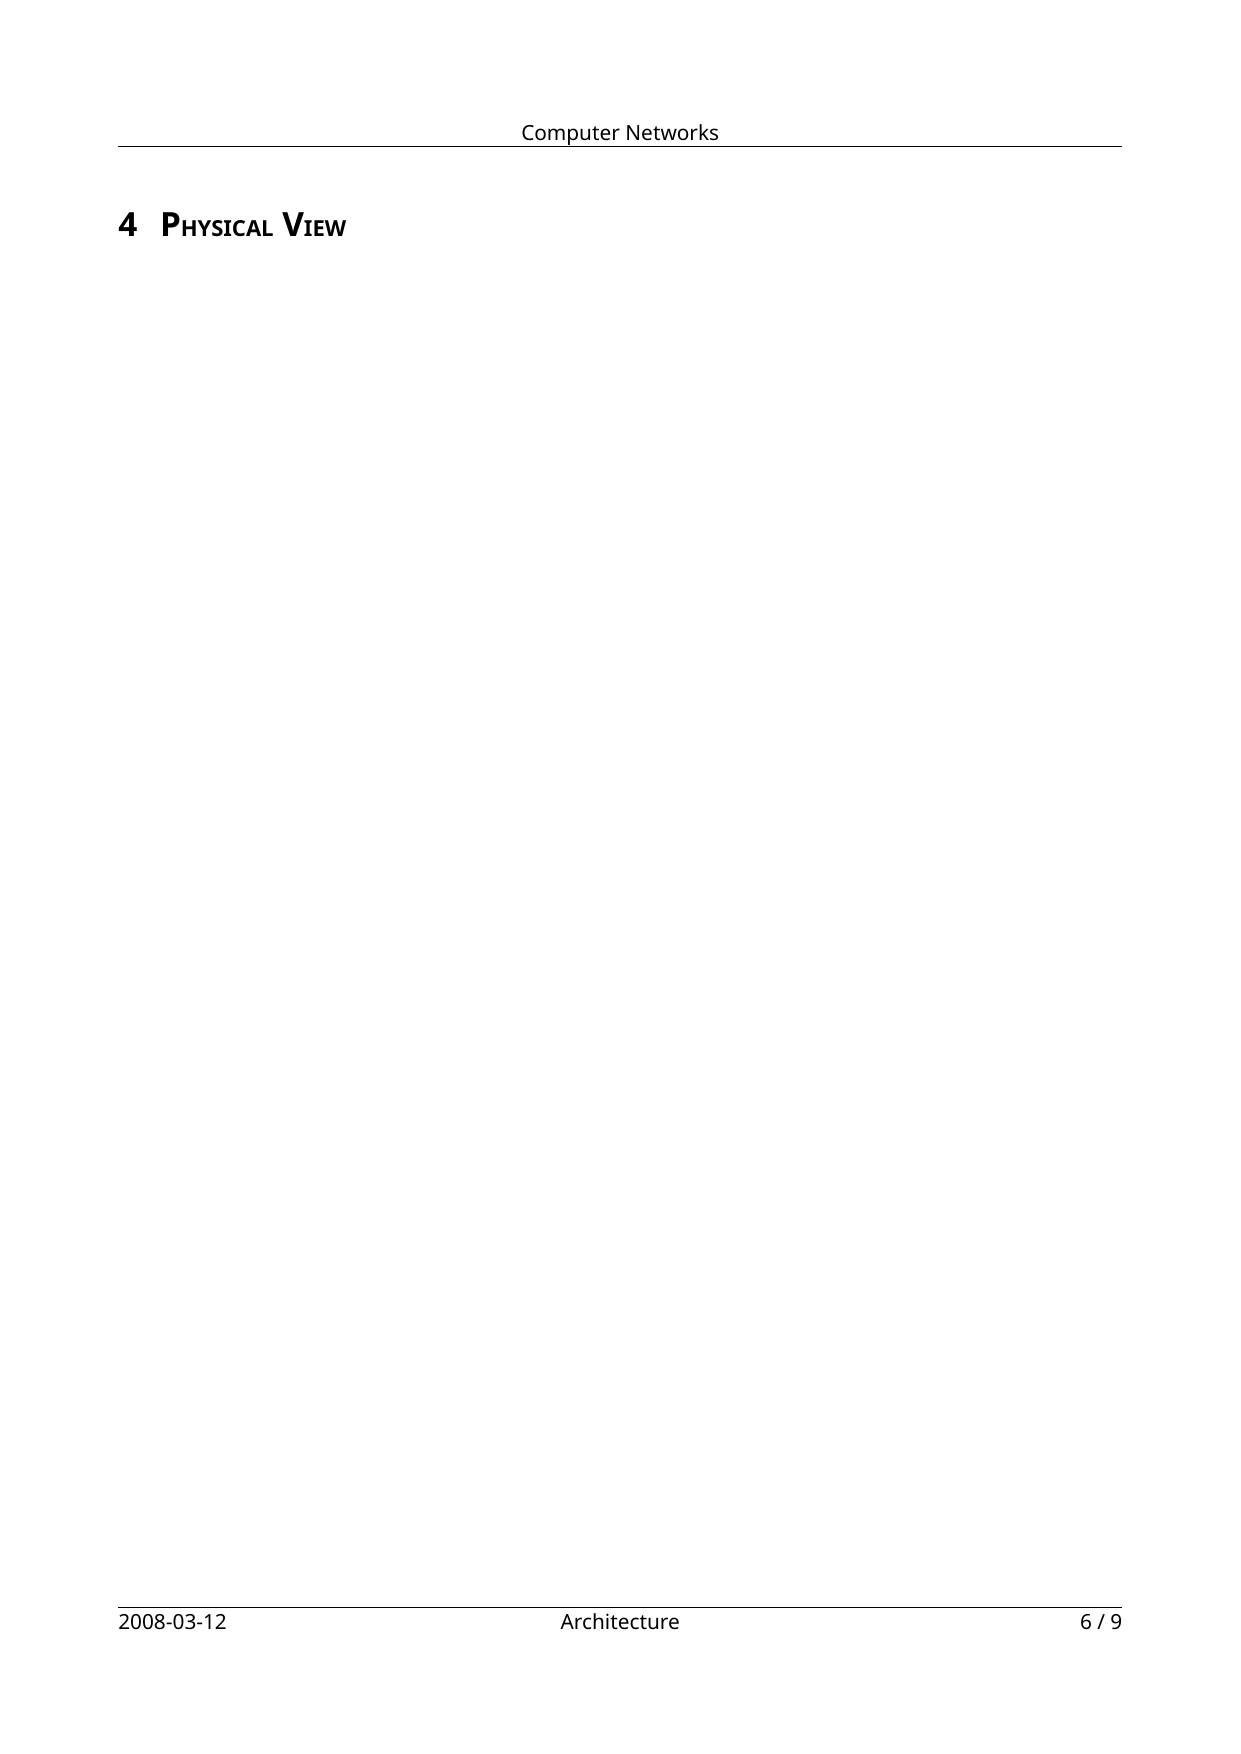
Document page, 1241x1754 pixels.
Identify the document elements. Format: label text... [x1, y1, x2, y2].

subtitle Physical View [118, 201, 1122, 247]
